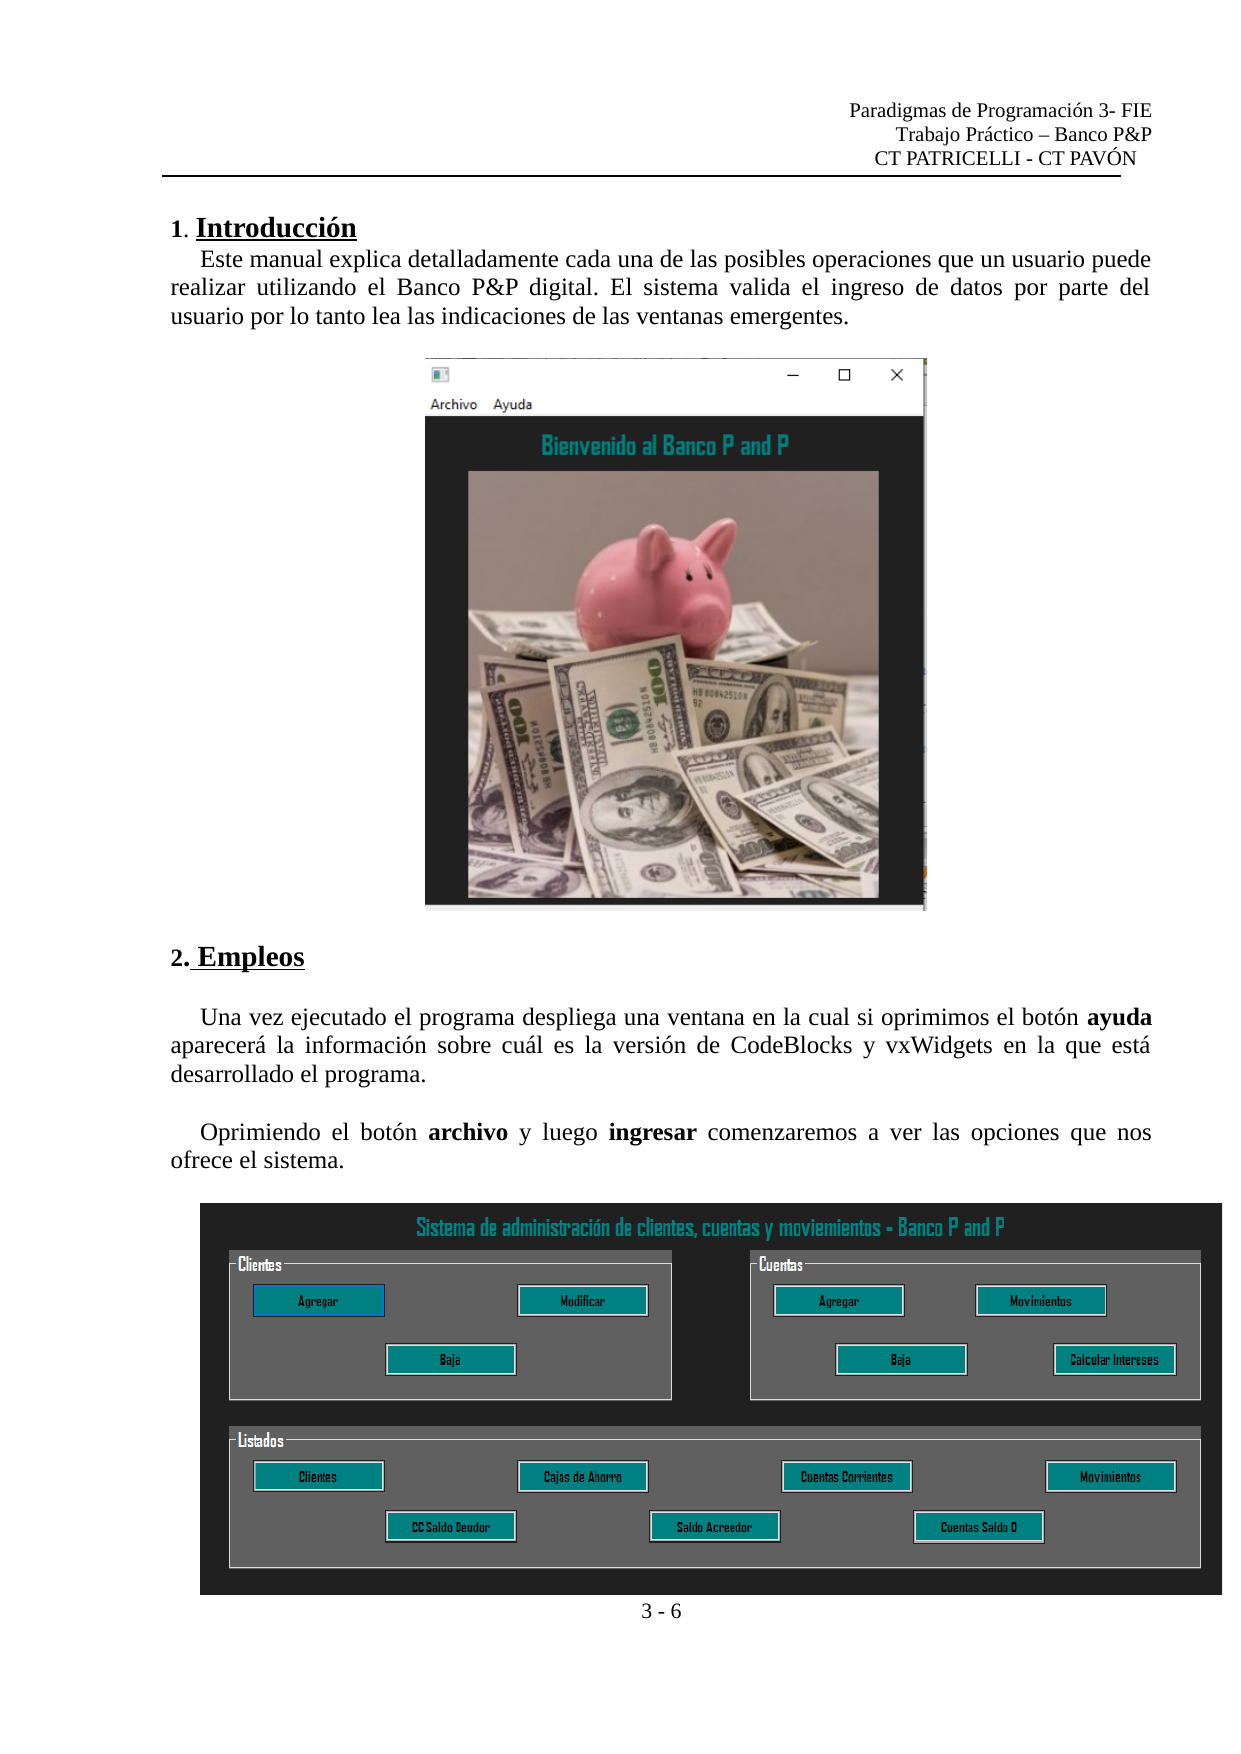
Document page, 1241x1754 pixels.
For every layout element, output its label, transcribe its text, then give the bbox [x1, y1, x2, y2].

text 2. Empleos [170, 939, 1152, 973]
text 1. Introducción [170, 210, 1152, 244]
text Este manual explica detalladamente cada una de las posibles operaciones que un usuario puede realizar utilizando el Banco P&P digital. El sistema valida el ingreso de datos por parte del usuario por lo tanto lea las indicaciones de las ventanas emergentes. [170, 244, 1152, 330]
text Oprimiendo el botón archivo y luego ingresar comenzaremos a ver las opciones que nos ofrece el sistema. [170, 1117, 1152, 1174]
picture [425, 358, 928, 911]
picture [200, 1203, 1223, 1595]
text Una vez ejecutado el programa despliega una ventana en la cual si oprimimos el botón ayuda aparecerá la información sobre cuál es la versión de CodeBlocks y vxWidgets en la que está desarrollado el programa. [170, 1002, 1152, 1088]
